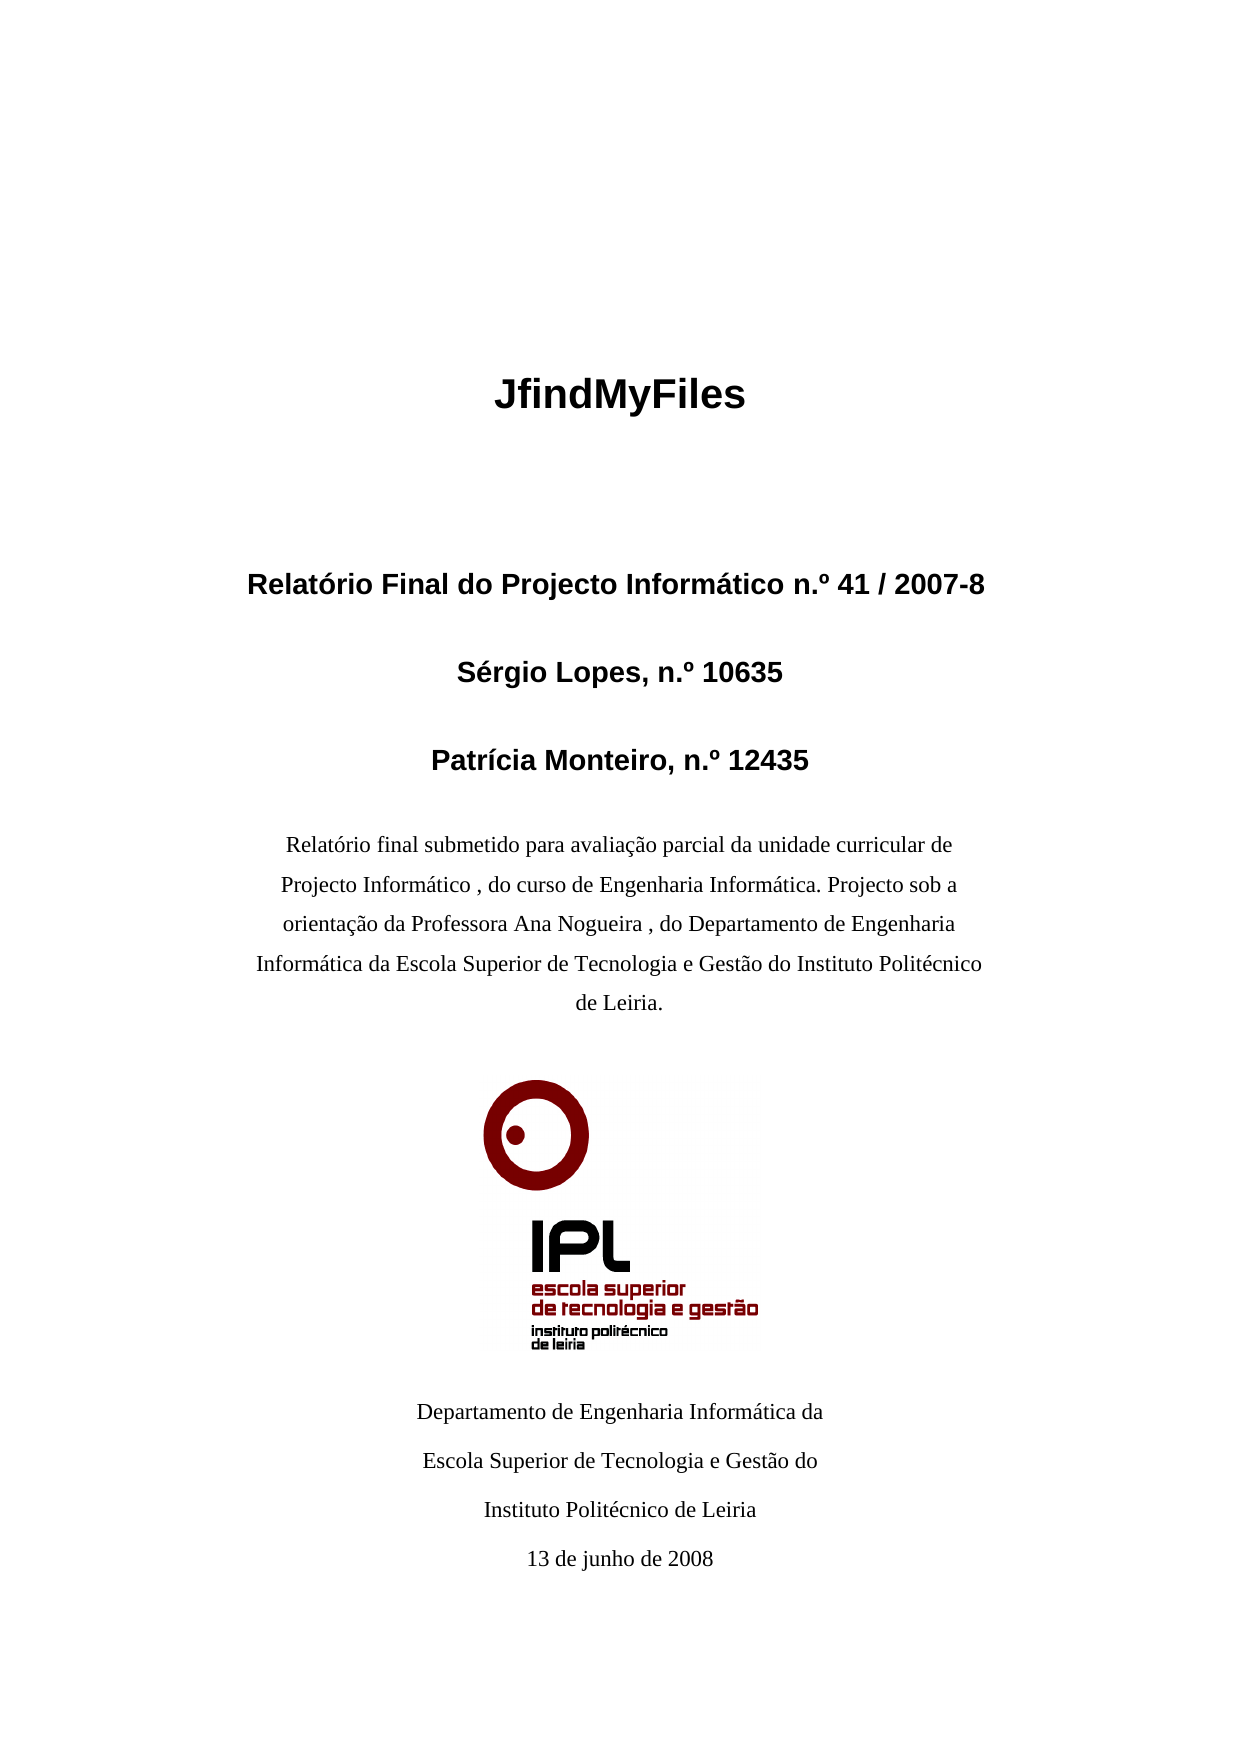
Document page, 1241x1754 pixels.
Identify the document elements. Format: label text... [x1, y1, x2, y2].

text Departamento de Engenharia Informática da [187, 1398, 1053, 1424]
picture [479, 1075, 761, 1351]
text Escola Superior de Tecnologia e Gestão do [187, 1447, 1053, 1473]
text Instituto Politécnico de Leiria [187, 1496, 1053, 1522]
text 13 de Junho de 2008 [187, 1545, 1053, 1571]
text Relatório final submetido para avaliação parcial da unidade curricular de Projecto Informático , do curso de Engenharia Informática. Projecto sob a orientação da Professora Ana Nogueira , do Departamento de Engenharia Informática da Escola Superior de Tecnologia e Gestão do Instituto Politécnico de Leiria. [251, 831, 987, 1016]
text Sérgio Lopes, n.º 10635 [187, 655, 1053, 688]
title JfindMyFiles [187, 369, 1053, 417]
subtitle Relatório Final do Projecto Informático n.º 41 / 2007-8 [187, 567, 1053, 600]
text Patrícia Monteiro, n.º 12435 [187, 743, 1053, 777]
